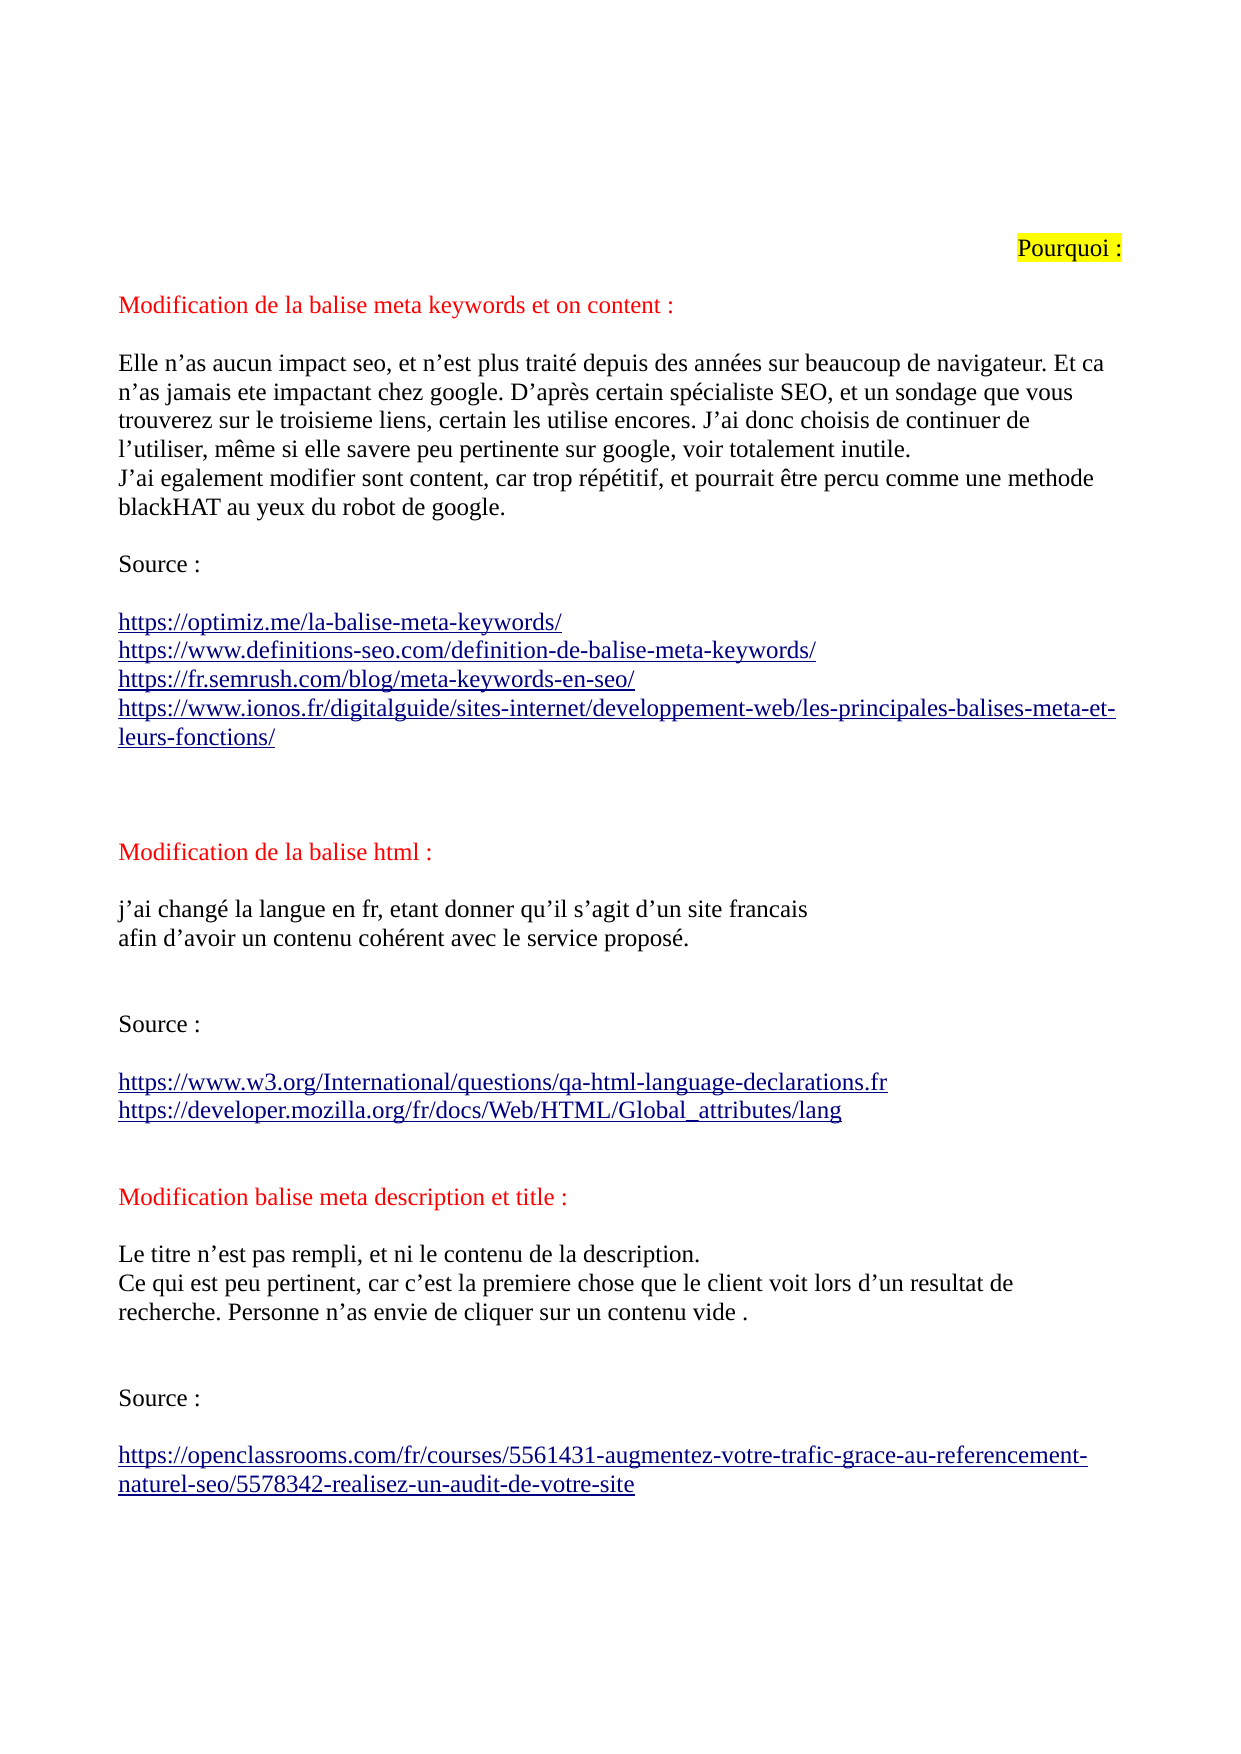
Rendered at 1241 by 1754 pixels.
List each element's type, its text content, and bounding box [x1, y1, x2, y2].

text https://www.definitions-seo.com/definition-de-balise-meta-keywords/ [118, 636, 1122, 664]
text Elle n’as aucun impact seo, et n’est plus traité depuis des années sur beaucoup de navigateur. Et ca n’as jamais ete impactant chez google. D’après certain spécialiste SEO, et un sondage que vous trouverez sur le troisieme liens, certain les utilise encores. J’ai donc choisis de continuer de l’utiliser, même si elle savere peu pertinente sur google, voir totalement inutile. [118, 348, 1122, 463]
text Source : [118, 1009, 1122, 1038]
text https://developer.mozilla.org/fr/docs/Web/HTML/Global_attributes/lang [118, 1096, 1122, 1124]
text Source : [118, 1383, 1122, 1412]
text Pourquoi : [118, 233, 1122, 262]
text https://openclassrooms.com/fr/courses/5561431-augmentez-votre-trafic-grace-au-referencement-naturel-seo/5578342-realisez-un-audit-de-votre-site [118, 1441, 1122, 1498]
text https://fr.semrush.com/blog/meta-keywords-en-seo/ [118, 664, 1122, 693]
text Source : [118, 549, 1122, 578]
text afin d’avoir un contenu cohérent avec le service proposé. [118, 923, 1122, 952]
text Modification balise meta description et title : [118, 1182, 1122, 1211]
text https://www.ionos.fr/digitalguide/sites-internet/developpement-web/les-principales-balises-meta-et-leurs-fonctions/ [118, 693, 1122, 751]
text j’ai changé la langue en fr, etant donner qu’il s’agit d’un site francais [118, 894, 1122, 923]
text Le titre n’est pas rempli, et ni le contenu de la description. [118, 1239, 1122, 1268]
text https://optimiz.me/la-balise-meta-keywords/ [118, 607, 1122, 636]
text J’ai egalement modifier sont content, car trop répétitif, et pourrait être percu comme une methode blackHAT au yeux du robot de google. [118, 463, 1122, 521]
text Modification de la balise meta keywords et on content : [118, 291, 1122, 319]
text Modification de la balise html : [118, 837, 1122, 866]
text Ce qui est peu pertinent, car c’est la premiere chose que le client voit lors d’un resultat de recherche. Personne n’as envie de cliquer sur un contenu vide . [118, 1268, 1122, 1326]
text https://www.w3.org/International/questions/qa-html-language-declarations.fr [118, 1067, 1122, 1096]
